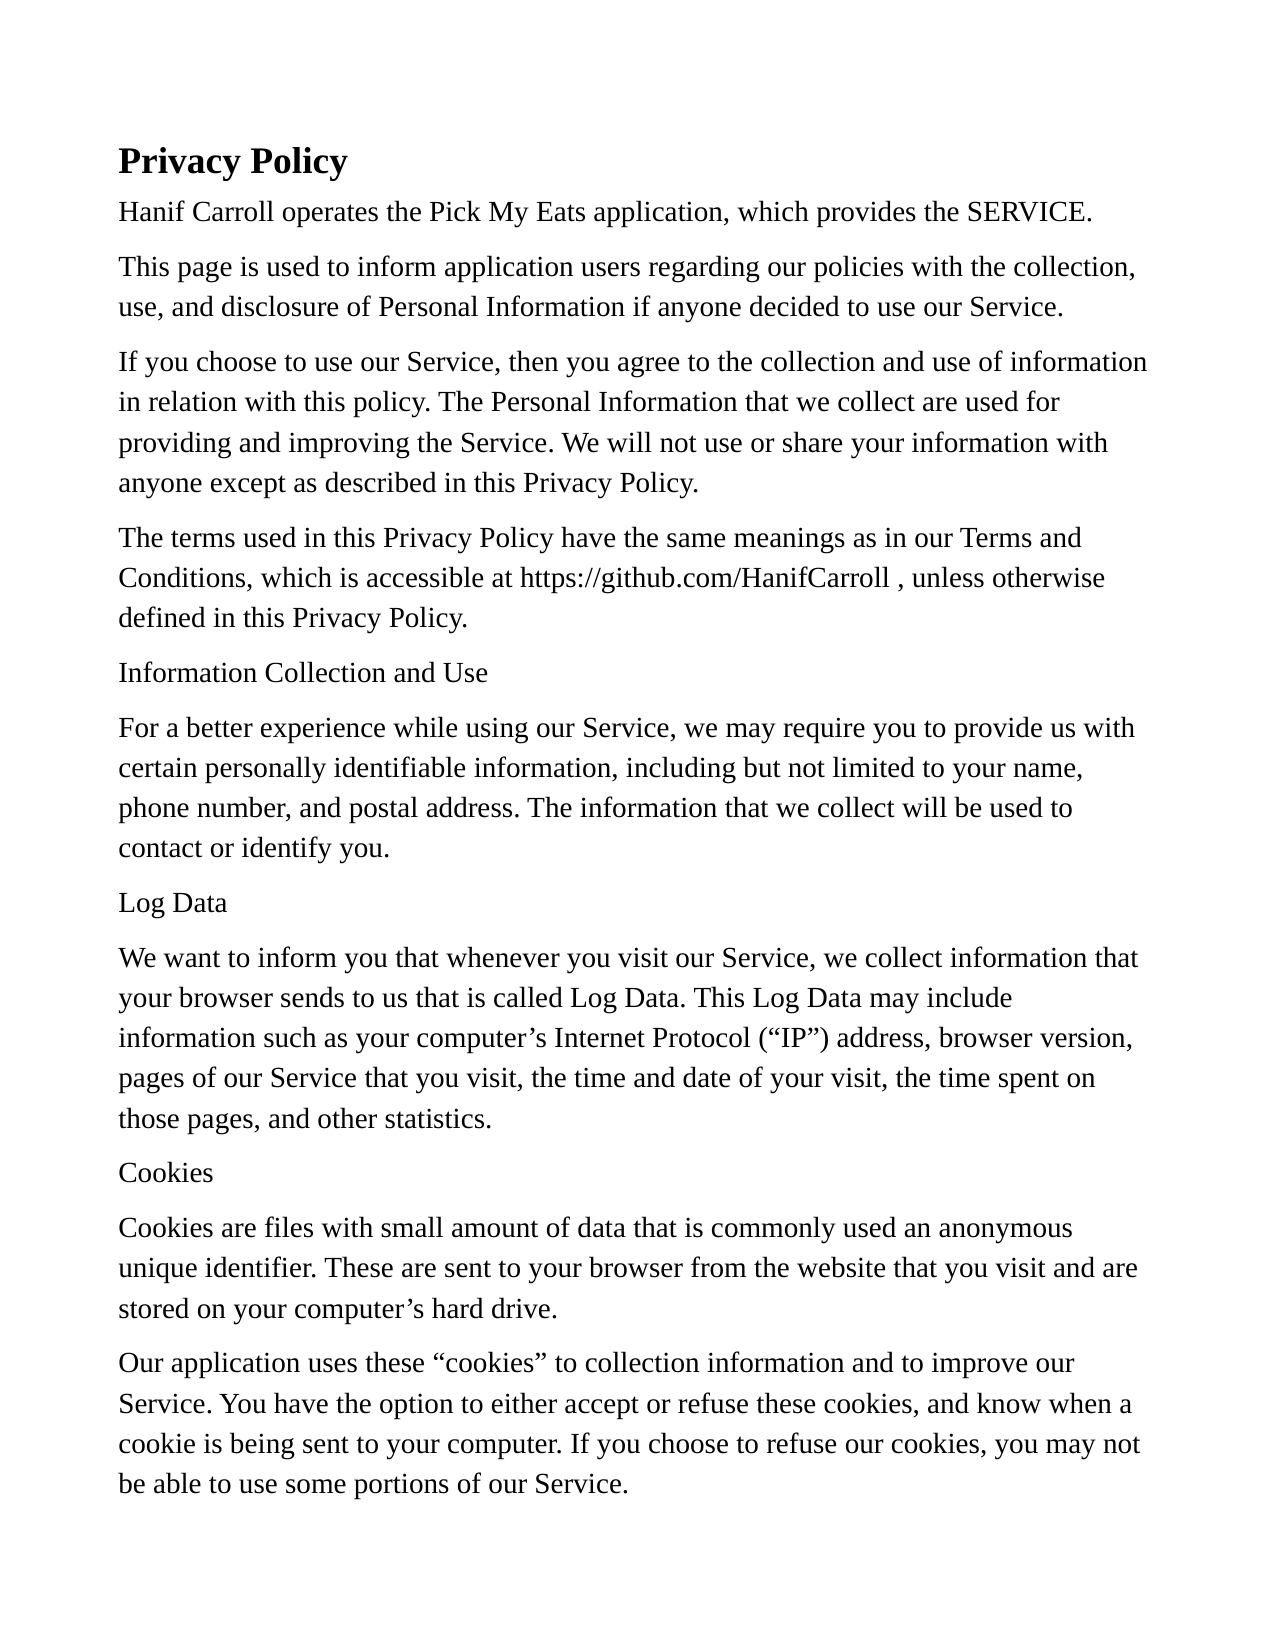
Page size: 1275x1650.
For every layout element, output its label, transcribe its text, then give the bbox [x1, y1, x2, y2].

text Information Collection and Use [118, 655, 1157, 688]
text Log Data [118, 885, 1157, 919]
text Cookies [118, 1156, 1157, 1189]
text For a better experience while using our Service, we may require you to provide us with certain personally identifiable information, including but not limited to your name, phone number, and postal address. The information that we collect will be used to contact or identify you. [118, 710, 1157, 864]
text We want to inform you that whenever you visit our Service, we collect information that your browser sends to us that is called Log Data. This Log Data may include information such as your computer’s Internet Protocol (“IP”) address, browser version, pages of our Service that you visit, the time and date of your visit, the time spent on those pages, and other statistics. [118, 940, 1157, 1134]
subtitle Privacy Policy [118, 139, 1157, 182]
text The terms used in this Privacy Policy have the same meanings as in our Terms and Conditions, which is accessible at https://github.com/HanifCarroll , unless otherwise defined in this Privacy Policy. [118, 520, 1157, 634]
text If you choose to use our Service, then you agree to the collection and use of information in relation with this policy. The Personal Information that we collect are used for providing and improving the Service. We will not use or share your information with anyone except as described in this Privacy Policy. [118, 344, 1157, 498]
text Hanif Carroll operates the Pick My Eats application, which provides the SERVICE. [118, 194, 1157, 228]
text Our application uses these “cookies” to collection information and to improve our Service. You have the option to either accept or refuse these cookies, and know when a cookie is being sent to your computer. If you choose to refuse our cookies, you may not be able to use some portions of our Service. [118, 1346, 1157, 1500]
text Cookies are files with small amount of data that is commonly used an anonymous unique identifier. These are sent to your browser from the website that you visit and are stored on your computer’s hard drive. [118, 1210, 1157, 1324]
text This page is used to inform application users regarding our policies with the collection, use, and disclosure of Personal Information if anyone decided to use our Service. [118, 249, 1157, 323]
